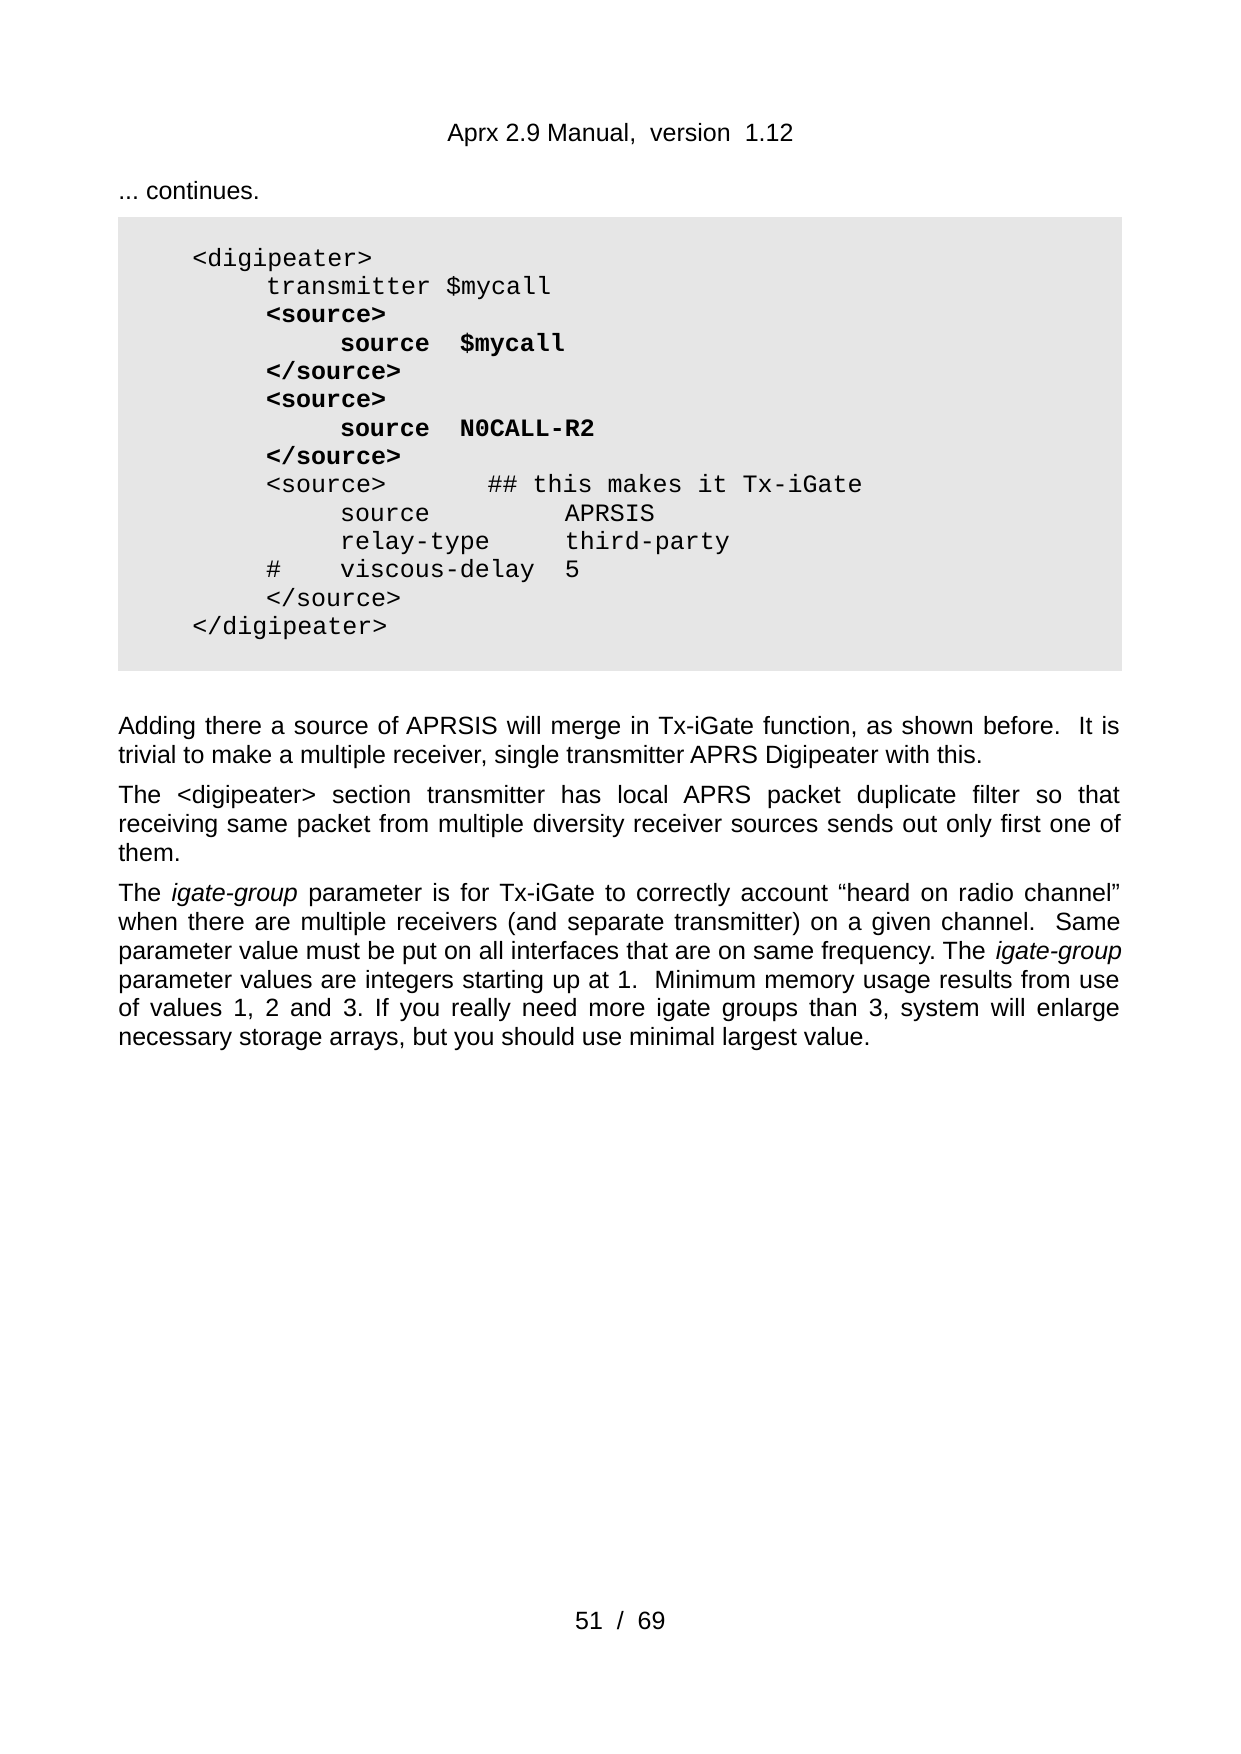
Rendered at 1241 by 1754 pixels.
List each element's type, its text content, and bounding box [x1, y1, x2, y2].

text The igate-group parameter is for Tx-iGate to correctly account “heard on radio channel” when there are multiple receivers (and separate transmitter) on a given channel. Same parameter value must be put on all interfaces that are on same frequency. The igate-group parameter values are integers starting up at 1. Minimum memory usage results from use of values 1, 2 and 3. If you really need more igate groups than 3, system will enlarge necessary storage arrays, but you should use minimal largest value. [118, 878, 1122, 1051]
text transmitter $mycall [118, 273, 1122, 302]
text source N0CALL-R2 [118, 415, 1122, 443]
text </source> [118, 585, 1122, 613]
text relay-type third-party [118, 528, 1122, 557]
text # viscous-delay 5 [118, 557, 1122, 585]
text source APRSIS [118, 500, 1122, 528]
text <digipeater> [118, 245, 1122, 273]
text <source> ## this makes it Tx-iGate [118, 472, 1122, 500]
text </source> [118, 358, 1122, 387]
text </digipeater> [118, 613, 1122, 642]
text source $mycall [118, 330, 1122, 358]
text <source> [118, 387, 1122, 415]
text The <digipeater> section transmitter has local APRS packet duplicate filter so that receiving same packet from multiple diversity receiver sources sends out only first one of them. [118, 780, 1122, 867]
text </source> [118, 443, 1122, 472]
text ... continues. [118, 176, 1122, 205]
text <source> [118, 302, 1122, 330]
text Adding there a source of APRSIS will merge in Tx-iGate function, as shown before. It is trivial to make a multiple receiver, single transmitter APRS Digipeater with this. [118, 711, 1122, 769]
